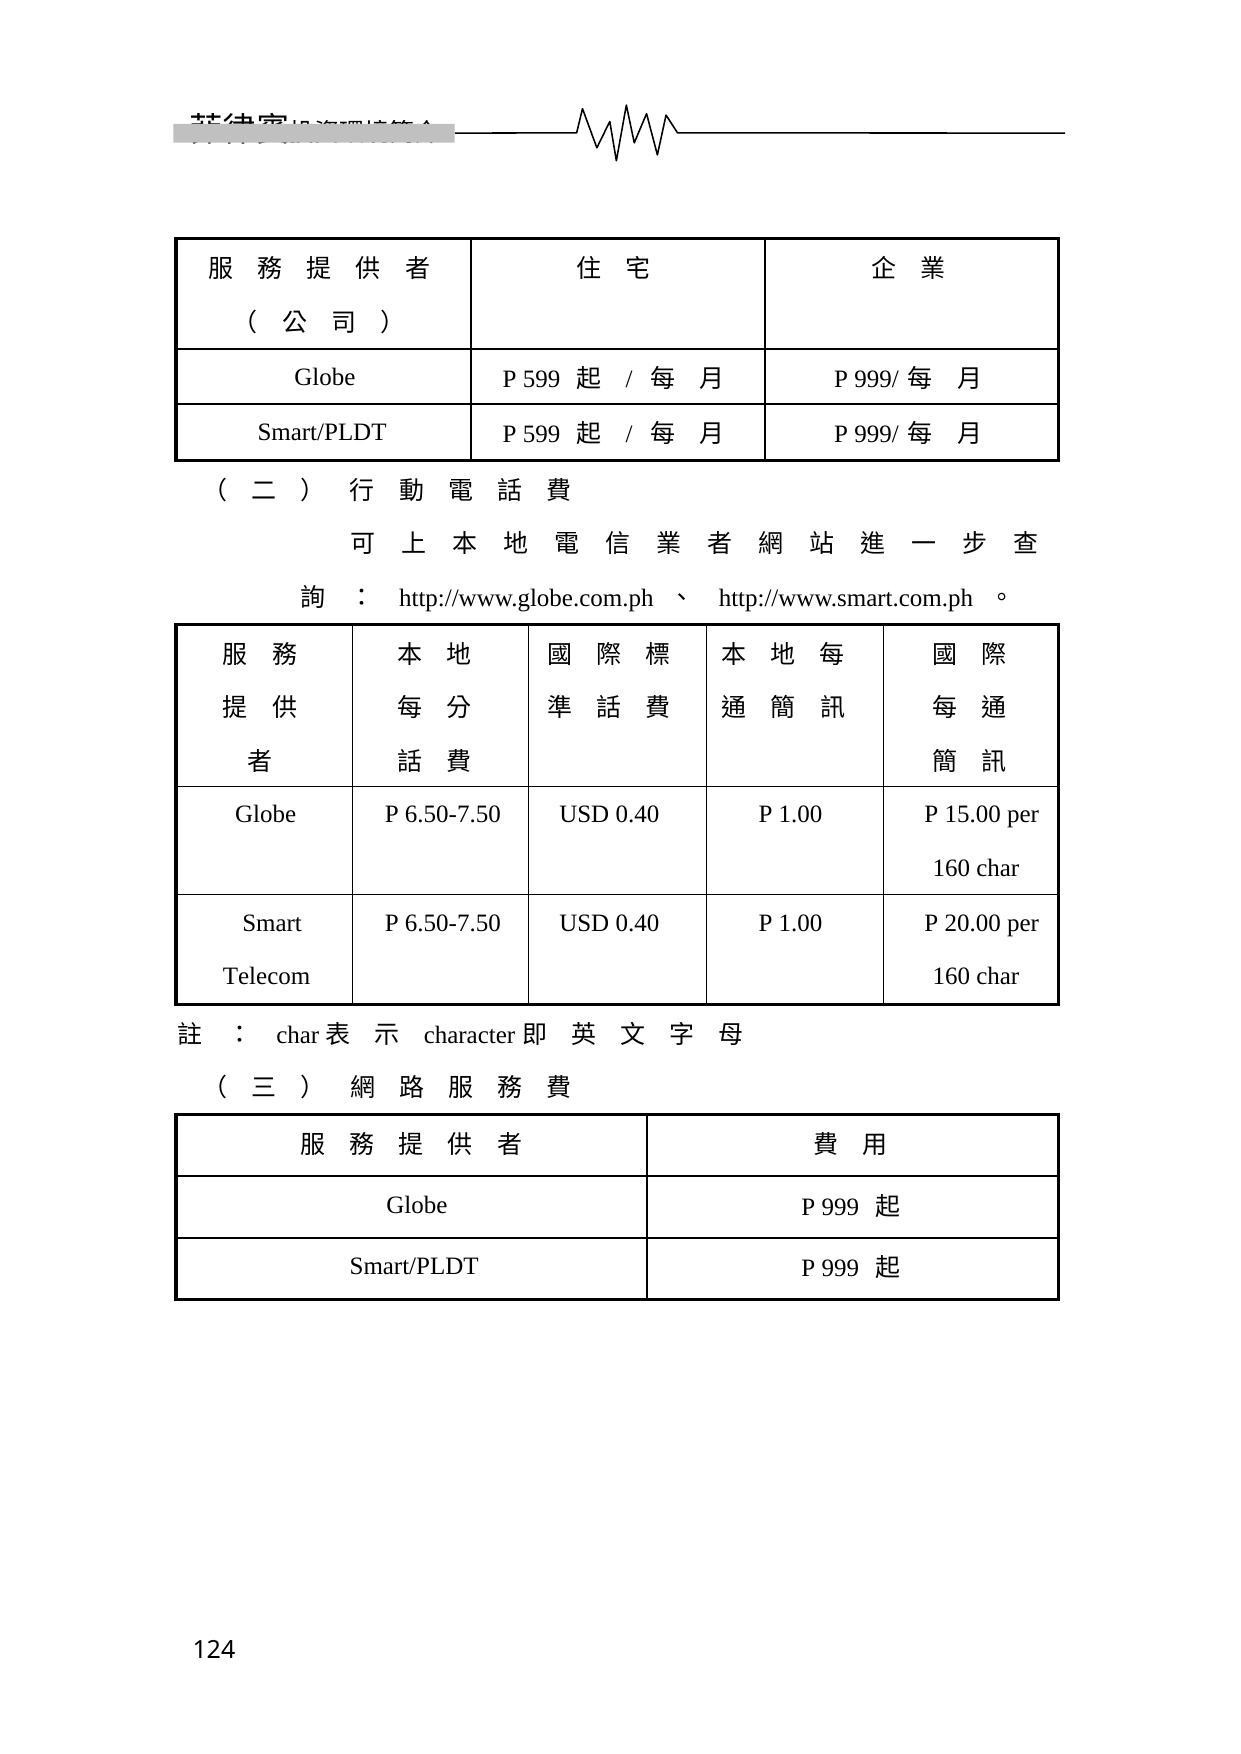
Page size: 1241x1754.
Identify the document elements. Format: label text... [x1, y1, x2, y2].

table_header 國際標準話費 [529, 626, 706, 786]
table_cell Smart Telecom [178, 895, 352, 1002]
table_cell P 999起 [648, 1239, 1057, 1298]
table_cell P 999起 [648, 1177, 1057, 1237]
table_cell P 599起/每月 [472, 350, 764, 403]
text 註：char表示character即英文字母 [178, 1006, 1063, 1059]
table_header 國際每通簡訊 [884, 626, 1057, 786]
table_cell Globe [178, 787, 352, 894]
table_header 本地每通簡訊 [707, 626, 883, 786]
table_cell USD 0.40 [529, 787, 706, 894]
table_cell P 1.00 [707, 895, 883, 1002]
table_cell USD 0.40 [529, 895, 706, 1002]
table_header 住宅 [472, 240, 764, 347]
table_cell Globe [178, 350, 470, 403]
table_cell P 6.50-7.50 [353, 895, 528, 1002]
table_header 服務提供者 [178, 626, 352, 786]
text 可上本地電信業者網站進一步查詢：http://www.globe.com.ph、http://www.smart.com.ph。 [276, 515, 1063, 622]
table_cell P 999/每月 [766, 350, 1057, 403]
table_header 本地每分話費 [353, 626, 528, 786]
table_cell Globe [178, 1177, 646, 1237]
table_cell P 20.00 per 160 char [884, 895, 1057, 1002]
table_cell P 6.50-7.50 [353, 787, 528, 894]
table_header 服務提供者 [178, 1116, 646, 1175]
table_cell P 1.00 [707, 787, 883, 894]
table_cell Smart/PLDT [178, 405, 470, 459]
table_cell P 999/每月 [766, 405, 1057, 459]
table_cell P 599起/每月 [472, 405, 764, 459]
table_header 服務提供者（公司） [178, 240, 470, 347]
table_cell P 15.00 per 160 char [884, 787, 1057, 894]
table_header 企業 [766, 240, 1057, 347]
text （二）行動電話費 [202, 462, 1063, 515]
table_header 費用 [648, 1116, 1057, 1175]
table_cell Smart/PLDT [178, 1239, 646, 1298]
text （三）網路服務費 [202, 1059, 1063, 1113]
